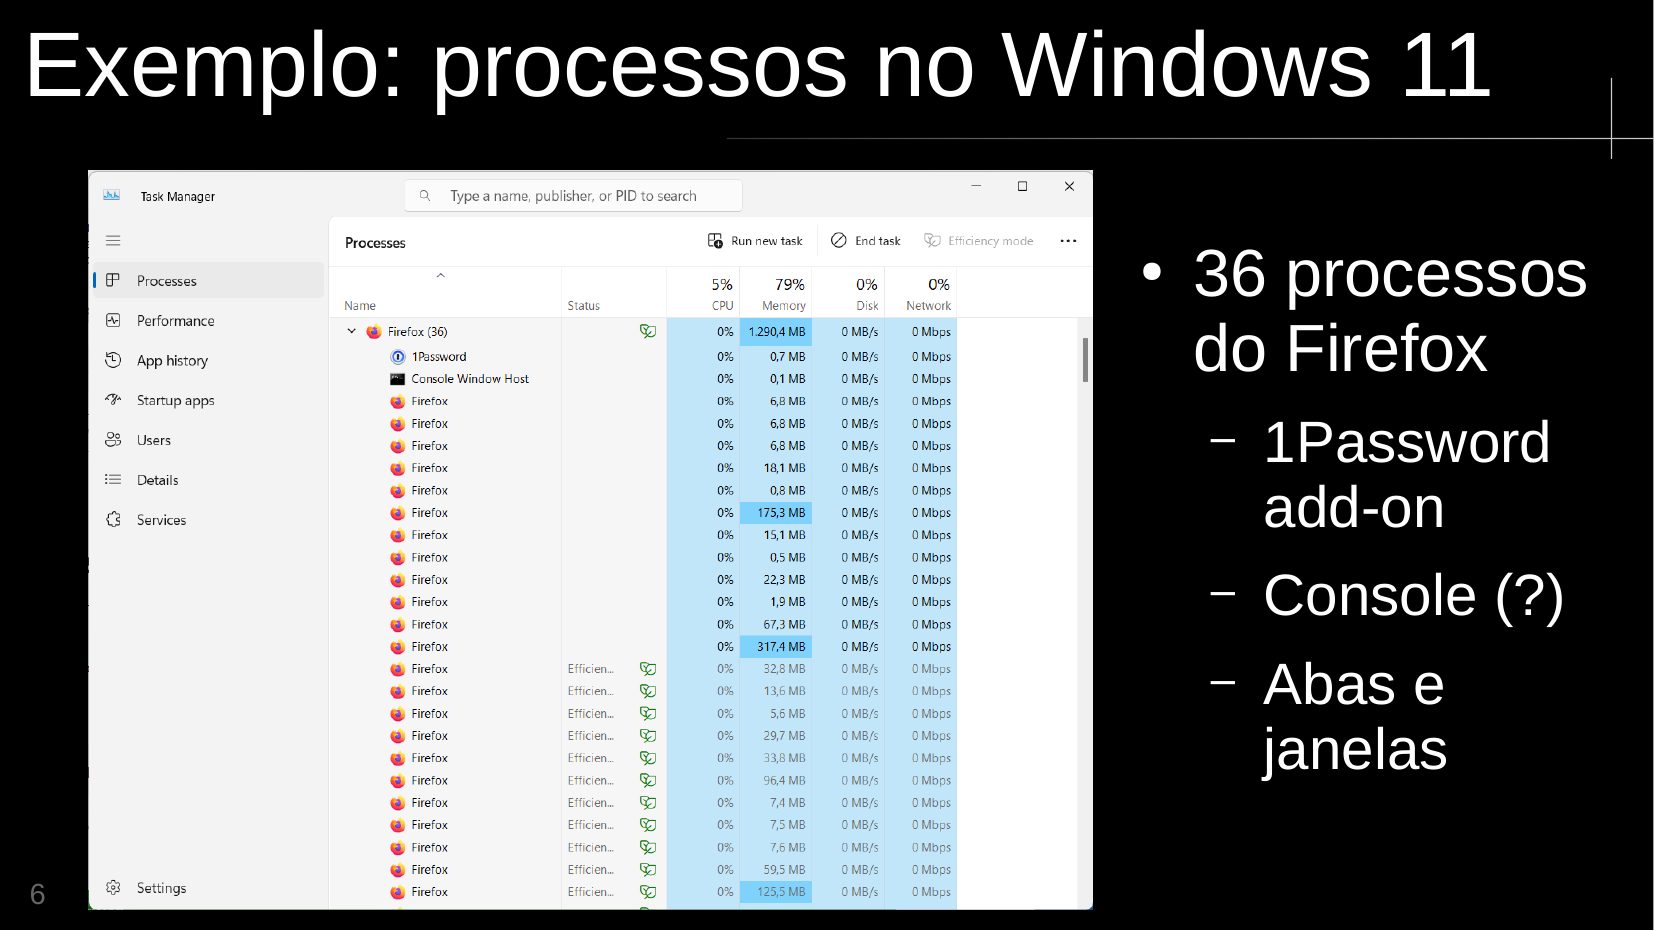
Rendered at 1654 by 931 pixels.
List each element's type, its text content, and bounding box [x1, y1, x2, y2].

list 36 processos do Firefox 1Password add-on Console (?) Abas e janelas [1122, 236, 1625, 798]
title Exemplo: processos no Windows 11 [23, 11, 1589, 119]
picture [88, 170, 1093, 910]
